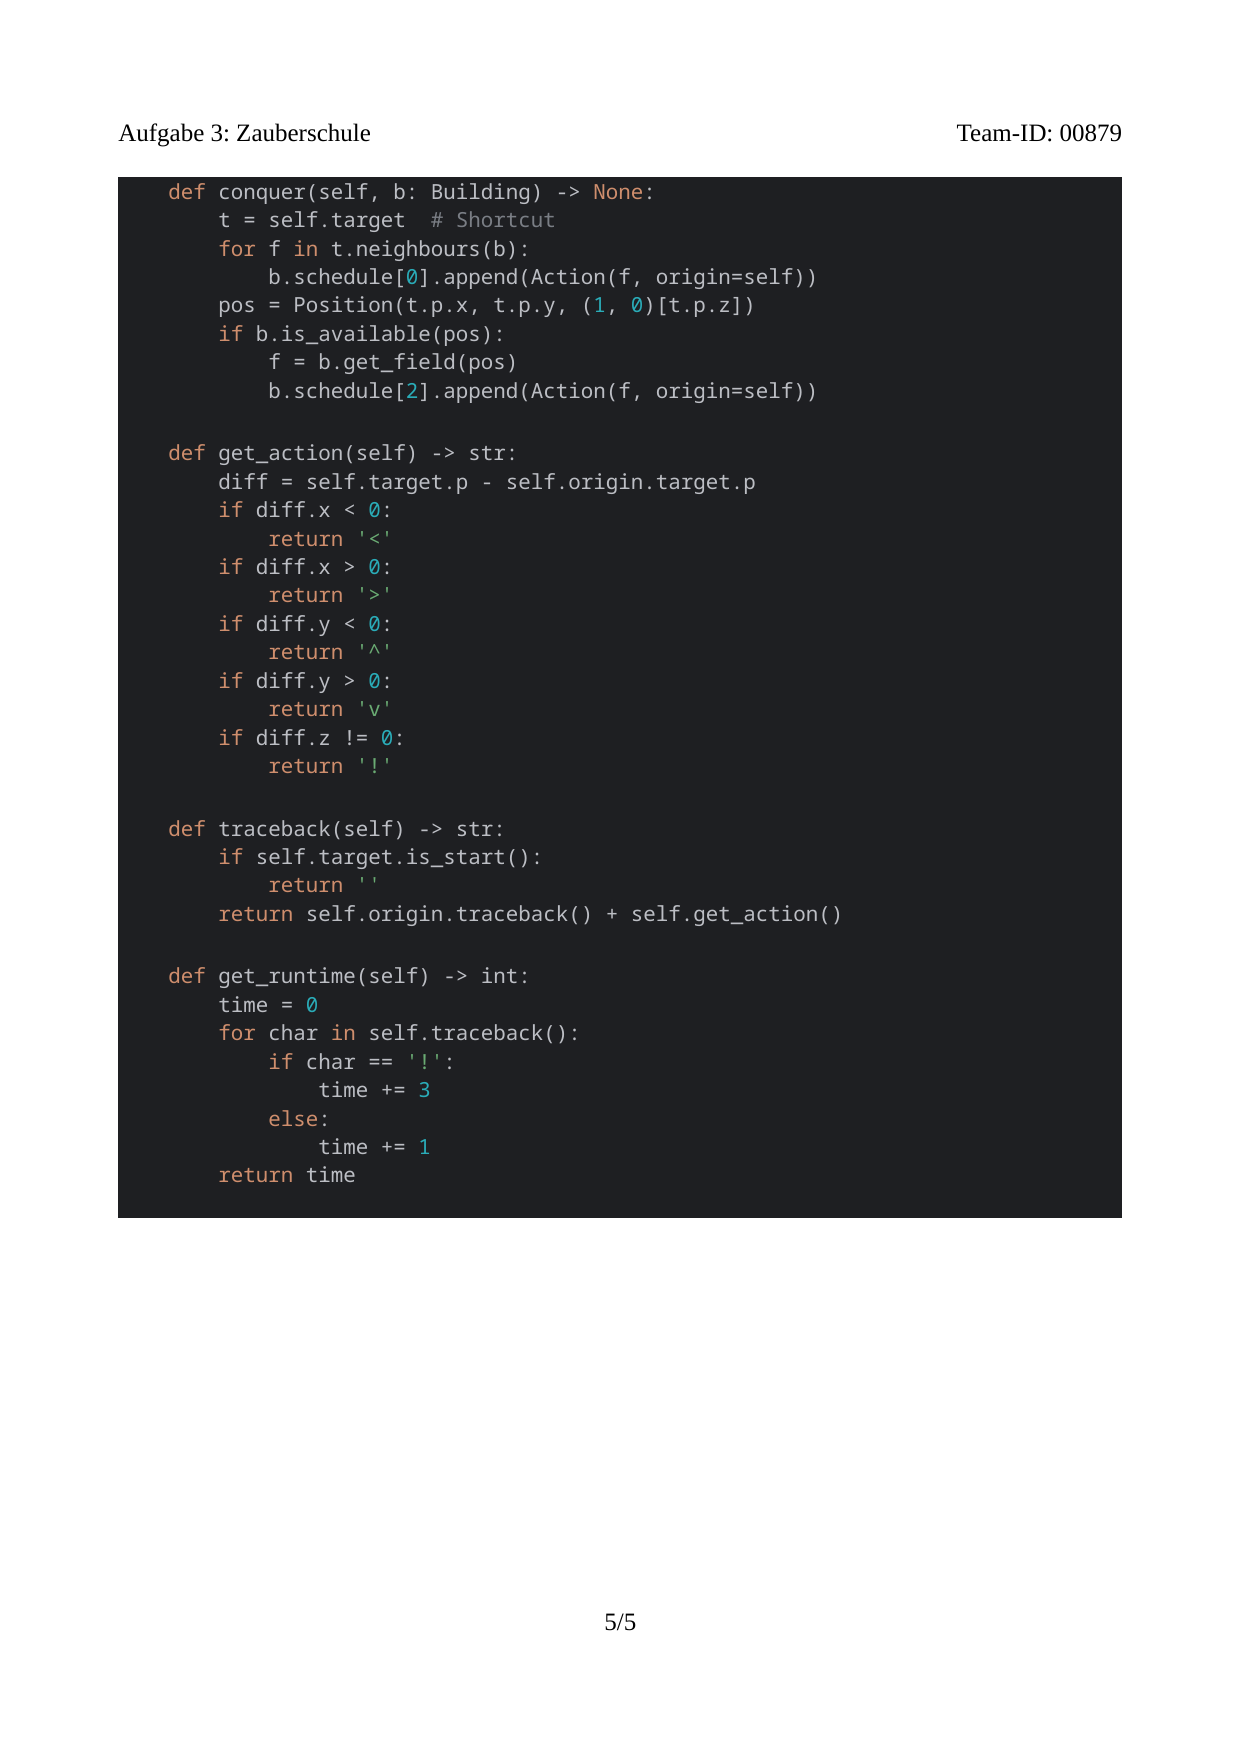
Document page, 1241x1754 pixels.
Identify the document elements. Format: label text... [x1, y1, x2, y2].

text def conquer(self, b: Building) -> None: t = self.target # Shortcut for f in t.neighbours(b): b.schedule[0].append(Action(f, origin=self)) pos = Position(t.p.x, t.p.y, (1, 0)[t.p.z]) if b.is_available(pos): f = b.get_field(pos) b.schedule[2].append(Action(f, origin=self)) def get_action(self) -> str: diff = self.target.p - self.origin.target.p if diff.x < 0: return '<' if diff.x > 0: return '>' if diff.y < 0: return '^' if diff.y > 0: return 'v' if diff.z != 0: return '!' def traceback(self) -> str: if self.target.is_start(): return '' return self.origin.traceback() + self.get_action() def get_runtime(self) -> int: time = 0 for char in self.traceback(): if char == '!': time += 3 else: time += 1 return time [118, 177, 1122, 1218]
